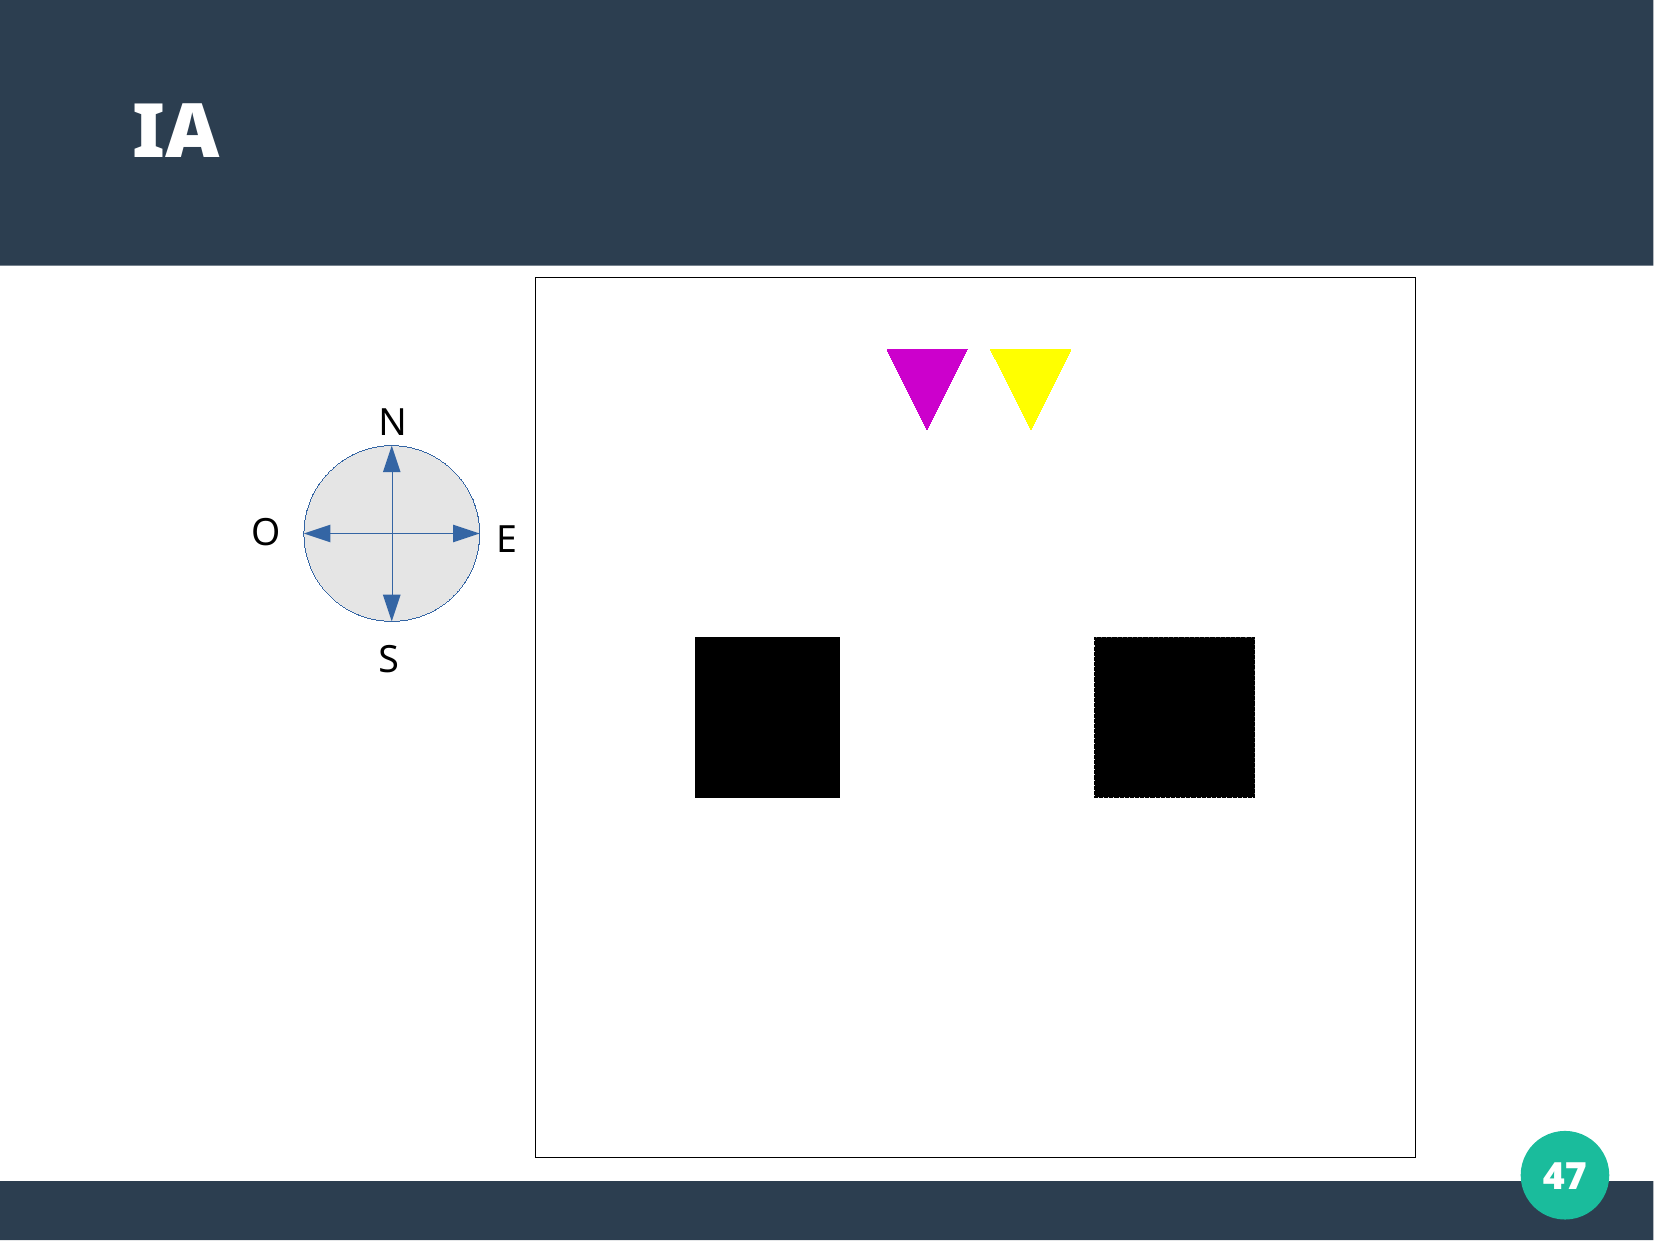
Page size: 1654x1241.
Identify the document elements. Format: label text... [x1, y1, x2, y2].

text_box [392, 534, 480, 622]
text_box [309, 450, 392, 533]
text_box [695, 637, 840, 798]
text_box [393, 457, 480, 533]
text_box S [363, 625, 436, 706]
text_box E [481, 505, 554, 586]
text_box [309, 534, 392, 622]
text_box N [363, 387, 436, 468]
text_box [1094, 637, 1255, 798]
text_box [887, 349, 968, 430]
text_box O [236, 497, 309, 579]
text_box [535, 277, 1416, 1158]
text_box [990, 349, 1071, 430]
title IA [59, 49, 1595, 207]
